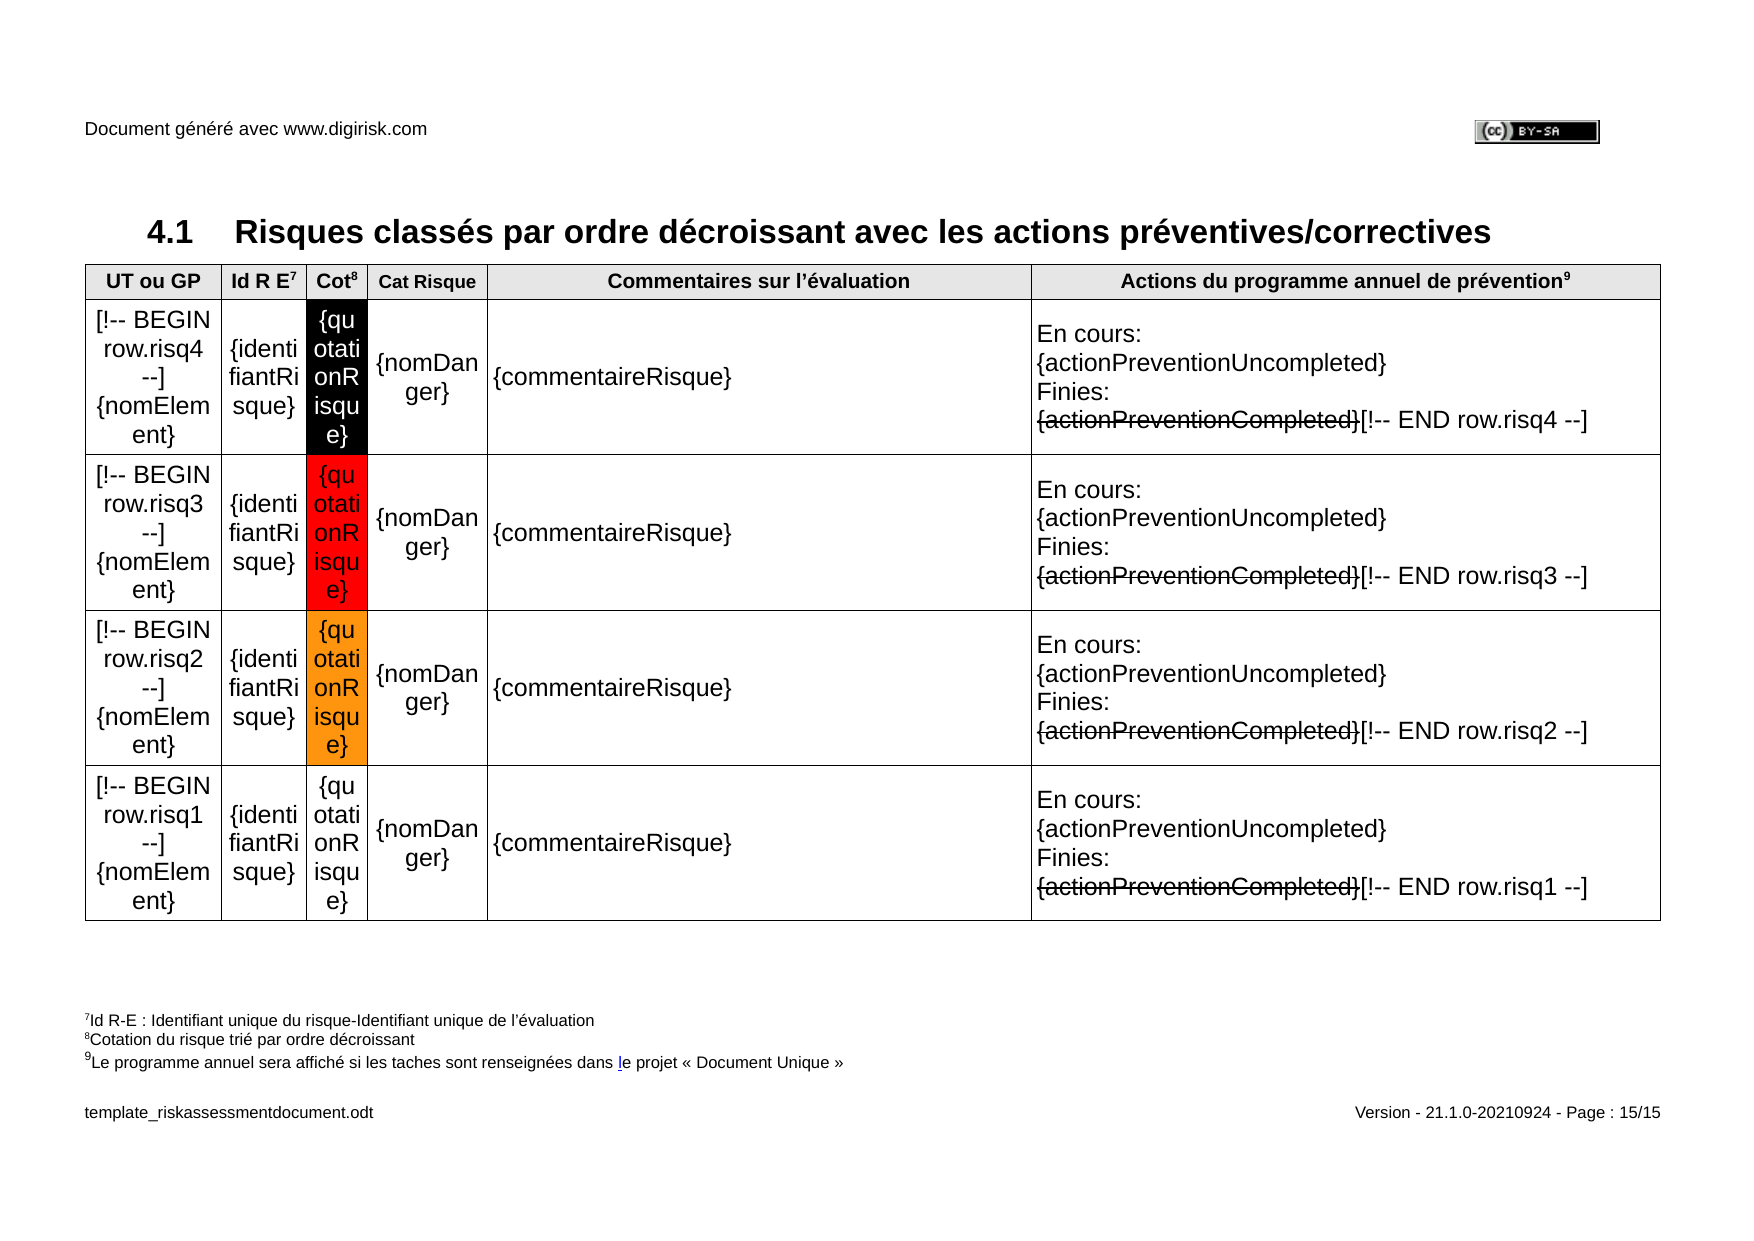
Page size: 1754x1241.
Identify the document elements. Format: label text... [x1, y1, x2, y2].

table_header Commentaires sur l’évaluation [488, 265, 1031, 299]
table_cell {nomDanger} [368, 611, 487, 765]
table_cell En cours: {actionPreventionUncompleted} Finies: {actionPreventionCompleted}[!-- END row.risq1 --] [1032, 766, 1660, 920]
table_cell {commentaireRisque} [488, 300, 1031, 454]
table_cell {commentaireRisque} [488, 766, 1031, 920]
table_cell {quotationRisque} [307, 455, 367, 610]
table_cell En cours: {actionPreventionUncompleted} Finies: {actionPreventionCompleted}[!-- END row.risq3 --] [1032, 455, 1660, 610]
table_cell {quotationRisque} [307, 611, 367, 765]
table_cell {quotationRisque} [307, 766, 367, 920]
table_header Id R E [222, 265, 306, 299]
table_header Actions du programme annuel de prévention [1032, 265, 1660, 299]
table_cell [!-- BEGIN row.risq4 --]{nomElement} [86, 300, 221, 454]
table_header UT ou GP [86, 265, 221, 299]
table_cell {nomDanger} [368, 455, 487, 610]
table_cell [!-- BEGIN row.risq1 --]{nomElement} [86, 766, 221, 920]
table_cell [!-- BEGIN row.risq3 --]{nomElement} [86, 455, 221, 610]
table_cell {nomDanger} [368, 766, 487, 920]
table_header Cot [307, 265, 367, 299]
table_cell {identifiantRisque} [222, 300, 306, 454]
subtitle Risques classés par ordre décroissant avec les actions préventives/correctives [147, 213, 1661, 251]
table_cell {commentaireRisque} [488, 455, 1031, 610]
table_cell En cours: {actionPreventionUncompleted} Finies: {actionPreventionCompleted}[!-- END row.risq2 --] [1032, 611, 1660, 765]
table_cell {commentaireRisque} [488, 611, 1031, 765]
table_header Cat Risque [368, 265, 487, 299]
table_cell {quotationRisque} [307, 300, 367, 454]
table_cell {identifiantRisque} [222, 766, 306, 920]
picture [1474, 120, 1600, 144]
table_cell En cours: {actionPreventionUncompleted} Finies: {actionPreventionCompleted}[!-- END row.risq4 --] [1032, 300, 1660, 454]
table_cell [!-- BEGIN row.risq2 --]{nomElement} [86, 611, 221, 765]
table_cell {identifiantRisque} [222, 611, 306, 765]
table_cell {nomDanger} [368, 300, 487, 454]
table_cell {identifiantRisque} [222, 455, 306, 610]
